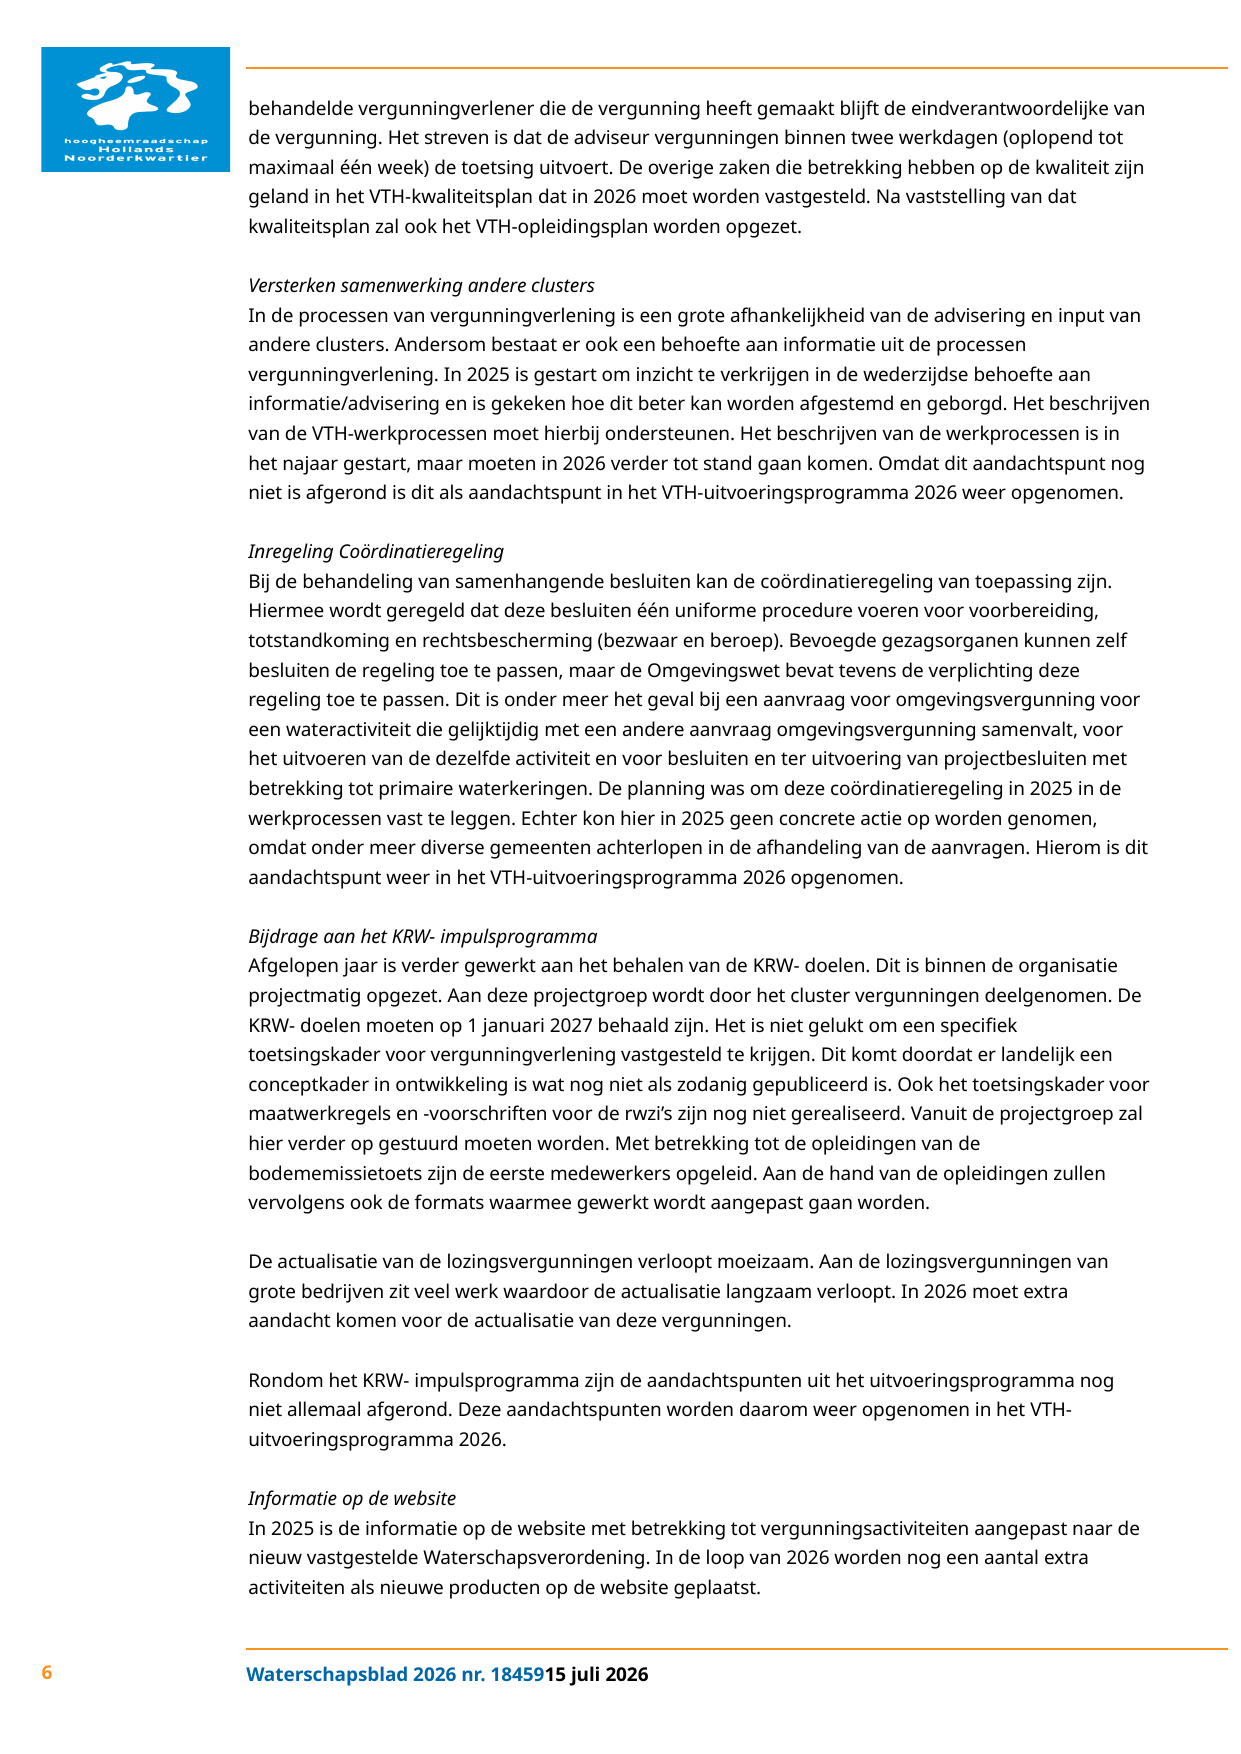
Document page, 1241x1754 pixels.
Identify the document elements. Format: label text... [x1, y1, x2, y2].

picture [129, 76, 144, 82]
text behandelde vergunningverlener die de vergunning heeft gemaakt blijft de eindverantwoordelijke van de vergunning. Het streven is dat de adviseur vergunningen binnen twee werkdagen (oplopend tot maximaal één week) de toetsing uitvoert. De overige zaken die betrekking hebben op de kwaliteit zijn geland in het VTH-kwaliteitsplan dat in 2026 moet worden vastgesteld. Na vaststelling van dat kwaliteitsplan zal ook het VTH-opleidingsplan worden opgezet. [248, 95, 1152, 239]
picture [88, 87, 157, 130]
text Bij de behandeling van samenhangende besluiten kan de coördinatieregeling van toepassing zijn. Hiermee wordt geregeld dat deze besluiten één uniforme procedure voeren voor voorbereiding, totstandkoming en rechtsbescherming (bezwaar en beroep). Bevoegde gezagsorganen kunnen zelf besluiten de regeling toe te passen, maar de Omgevingswet bevat tevens de verplichting deze regeling toe te passen. Dit is onder meer het geval bij een aanvraag voor omgevingsvergunning voor een wateractiviteit die gelijktijdig met een andere aanvraag omgevingsvergunning samenvalt, voor het uitvoeren van de dezelfde activiteit en voor besluiten en ter uitvoering van projectbesluiten met betrekking tot primaire waterkeringen. De planning was om deze coördinatieregeling in 2025 in de werkprocessen vast te leggen. Echter kon hier in 2025 geen concrete actie op worden genomen, omdat onder meer diverse gemeenten achterlopen in de afhandeling van de aanvragen. Hierom is dit aandachtspunt weer in het VTH-uitvoeringsprogramma 2026 opgenomen. [248, 568, 1152, 890]
picture [78, 64, 122, 99]
picture [118, 62, 197, 112]
text Rondom het KRW- impulsprogramma zijn de aandachtspunten uit het uitvoeringsprogramma nog niet allemaal afgerond. Deze aandachtspunten worden daarom weer opgenomen in het VTH-uitvoeringsprogramma 2026. [248, 1367, 1152, 1452]
text In 2025 is de informatie op de website met betrekking tot vergunningsactiviteiten aangepast naar de nieuw vastgestelde Waterschapsverordening. In de loop van 2026 worden nog een aantal extra activiteiten als nieuwe producten op de website geplaatst. [248, 1515, 1152, 1600]
text Inregeling Coördinatieregeling [248, 538, 1152, 564]
text De actualisatie van de lozingsvergunningen verloopt moeizaam. Aan de lozingsvergunningen van grote bedrijven zit veel werk waardoor de actualisatie langzaam verloopt. In 2026 moet extra aandacht komen voor de actualisatie van deze vergunningen. [248, 1248, 1152, 1333]
text Informatie op de website [248, 1485, 1152, 1511]
text Afgelopen jaar is verder gewerkt aan het behalen van de KRW- doelen. Dit is binnen de organisatie projectmatig opgezet. Aan deze projectgroep wordt door het cluster vergunningen deelgenomen. De KRW- doelen moeten op 1 januari 2027 behaald zijn. Het is niet gelukt om een specifiek toetsingskader voor vergunningverlening vastgesteld te krijgen. Dit komt doordat er landelijk een conceptkader in ontwikkeling is wat nog niet als zodanig gepubliceerd is. Ook het toetsingskader voor maatwerkregels en -voorschriften voor de rwzi’s zijn nog niet gerealiseerd. Vanuit de projectgroep zal hier verder op gestuurd moeten worden. Met betrekking tot de opleidingen van de bodememissietoets zijn de eerste medewerkers opgeleid. Aan de hand van de opleidingen zullen vervolgens ook de formats waarmee gewerkt wordt aangepast gaan worden. [248, 953, 1152, 1215]
text Versterken samenwerking andere clusters [248, 272, 1152, 298]
text Bijdrage aan het KRW- impulsprogramma [248, 923, 1152, 949]
text In de processen van vergunningverlening is een grote afhankelijkheid van de advisering en input van andere clusters. Andersom bestaat er ook een behoefte aan informatie uit de processen vergunningverlening. In 2025 is gestart om inzicht te verkrijgen in de wederzijdse behoefte aan informatie/advisering en is gekeken hoe dit beter kan worden afgestemd en geborgd. Het beschrijven van de VTH-werkprocessen moet hierbij ondersteunen. Het beschrijven van de werkprocessen is in het najaar gestart, maar moeten in 2026 verder tot stand gaan komen. Omdat dit aandachtspunt nog niet is afgerond is dit als aandachtspunt in het VTH-uitvoeringsprogramma 2026 weer opgenomen. [248, 302, 1152, 505]
